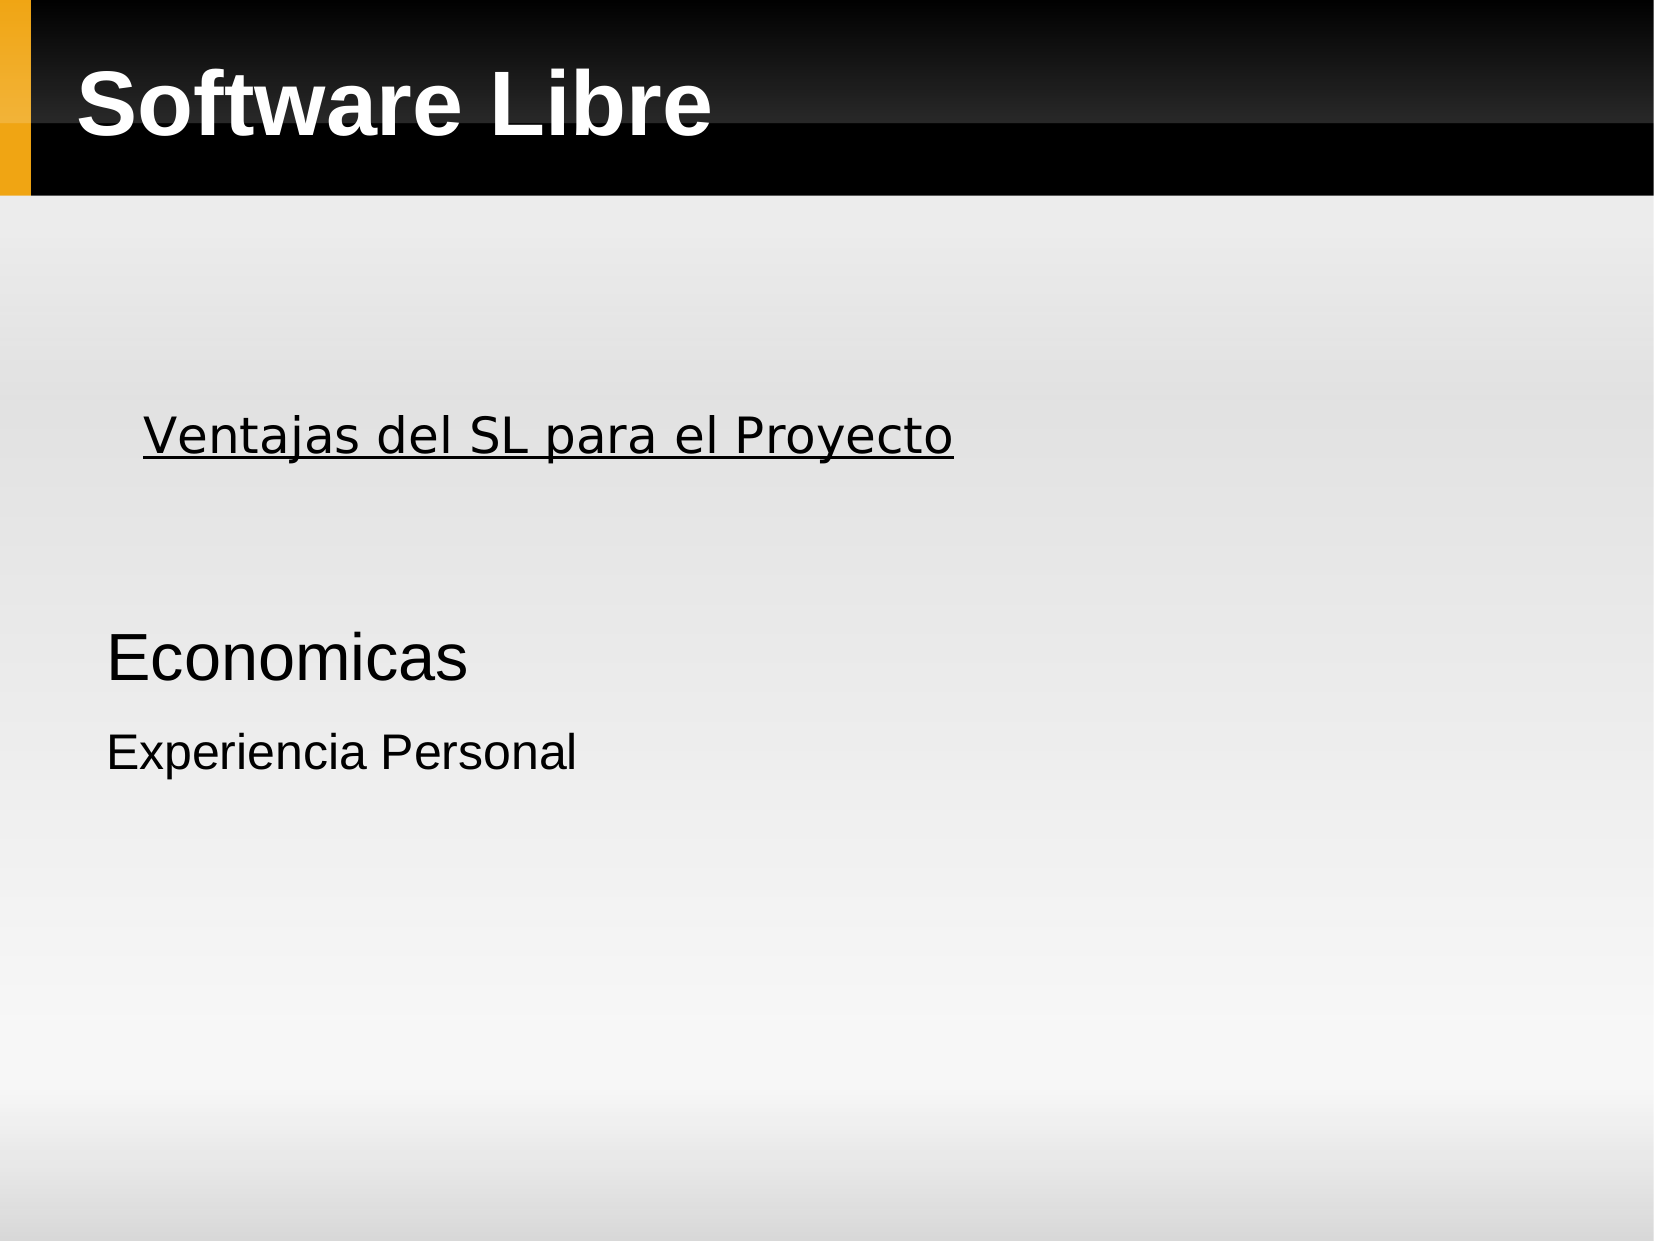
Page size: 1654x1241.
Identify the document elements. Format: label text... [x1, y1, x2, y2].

text_box Ventajas del SL para el Proyecto [128, 399, 970, 473]
list Economicas Experiencia Personal [88, 620, 1577, 921]
title Software Libre [76, 0, 1565, 208]
picture [0, 0, 1654, 1241]
